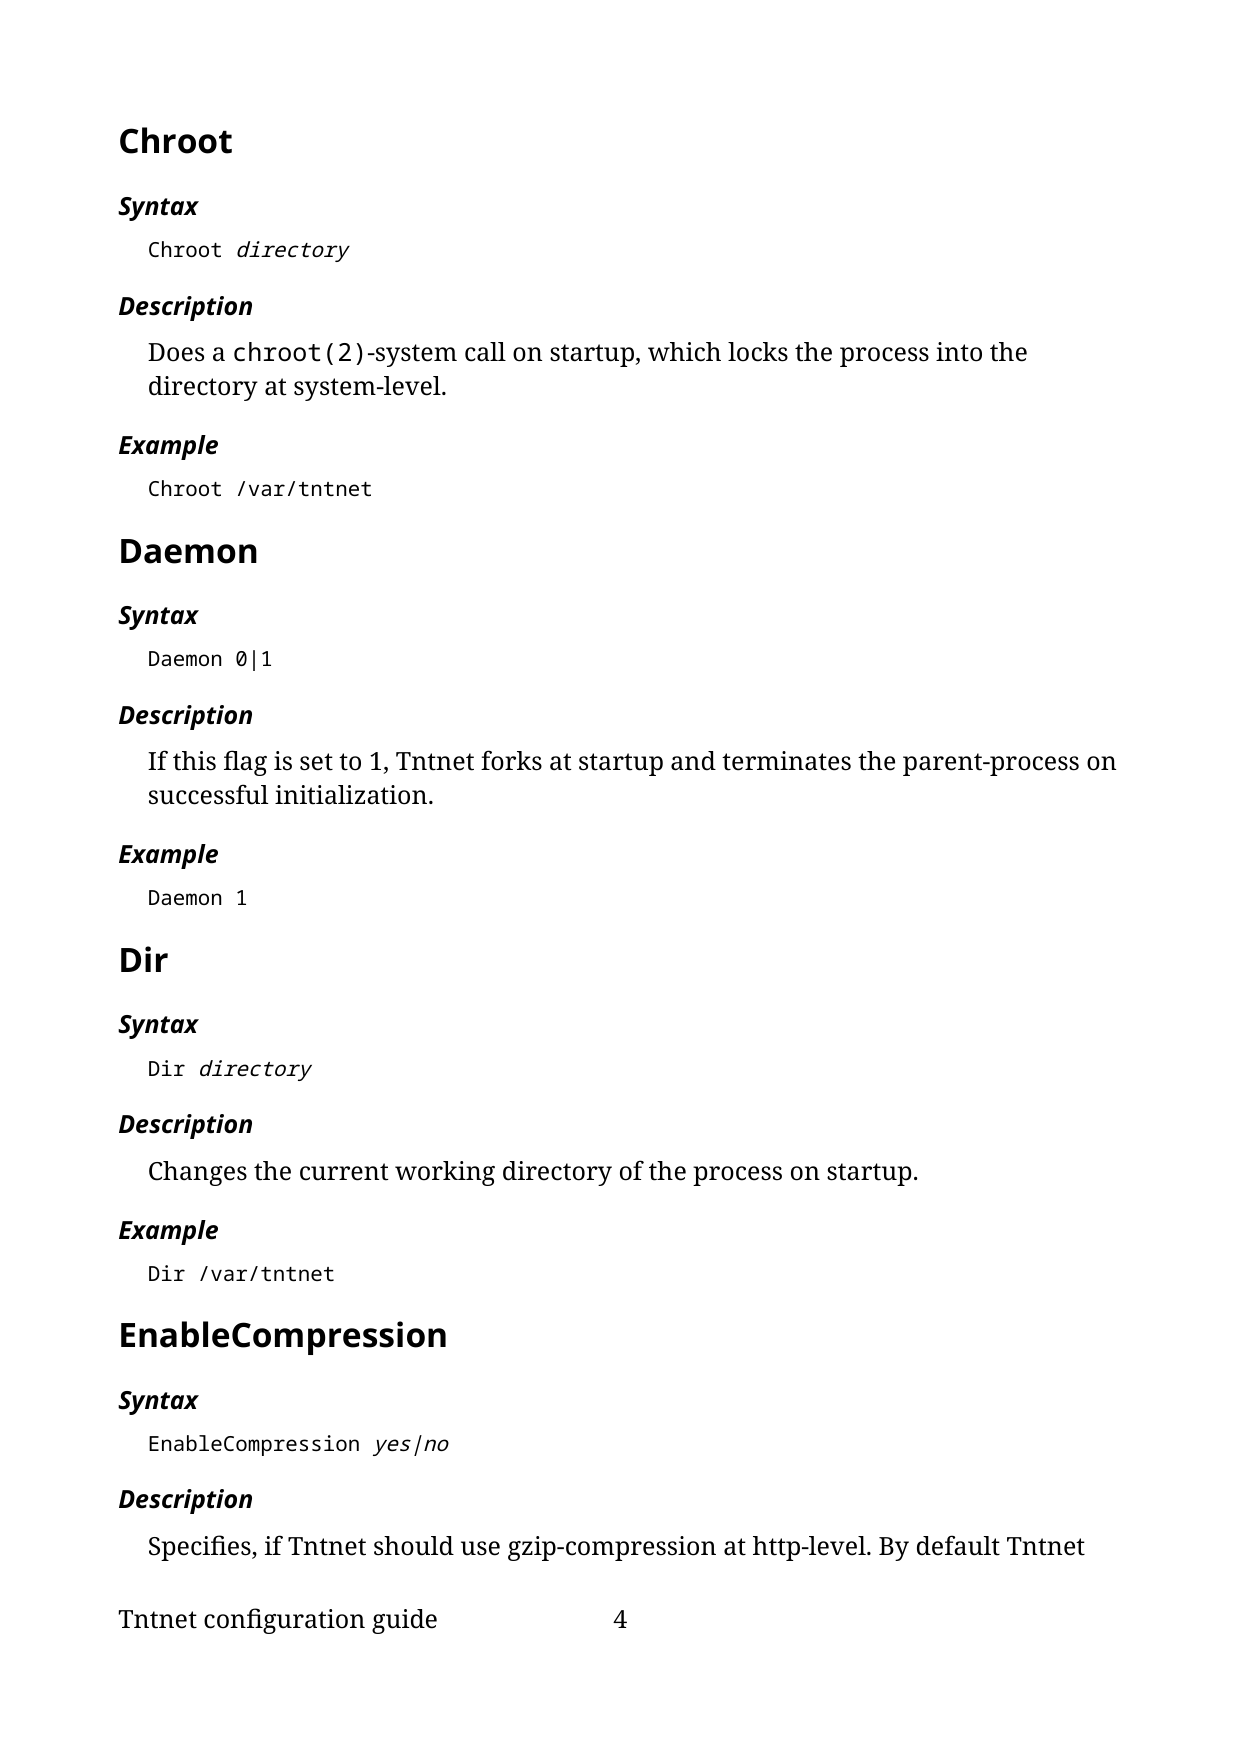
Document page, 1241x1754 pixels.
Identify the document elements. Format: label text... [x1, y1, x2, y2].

subtitle Description [118, 1482, 1122, 1516]
subtitle Example [118, 428, 1122, 462]
text Chroot /var/tntnet [148, 474, 1122, 502]
subtitle Syntax [118, 598, 1122, 632]
subtitle Description [118, 288, 1122, 322]
subtitle Description [118, 1107, 1122, 1141]
subtitle Chroot [118, 118, 1122, 164]
subtitle EnableCompression [118, 1312, 1122, 1357]
subtitle Example [118, 837, 1122, 871]
subtitle Example [118, 1212, 1122, 1246]
text Changes the current working directory of the process on startup. [148, 1153, 1122, 1187]
subtitle Syntax [118, 1007, 1122, 1041]
subtitle Syntax [118, 189, 1122, 223]
subtitle Dir [118, 937, 1122, 982]
subtitle Syntax [118, 1382, 1122, 1416]
subtitle Daemon [118, 527, 1122, 573]
text Daemon 1 [148, 883, 1122, 912]
text If this flag is set to 1, Tntnet forks at startup and terminates the parent-process on successful initialization. [148, 744, 1122, 812]
text Specifies, if Tntnet should use gzip-compression at http-level. By default Tntnet [148, 1529, 1122, 1563]
text Does a chroot(2)-system call on startup, which locks the process into the directory at system-level. [148, 335, 1122, 403]
subtitle Description [118, 698, 1122, 732]
text Dir /var/tntnet [148, 1259, 1122, 1287]
text Dir directory [148, 1054, 1122, 1082]
text EnableCompression yes|no [148, 1429, 1122, 1457]
text Daemon 0|1 [148, 644, 1122, 673]
text Chroot directory [148, 235, 1122, 263]
